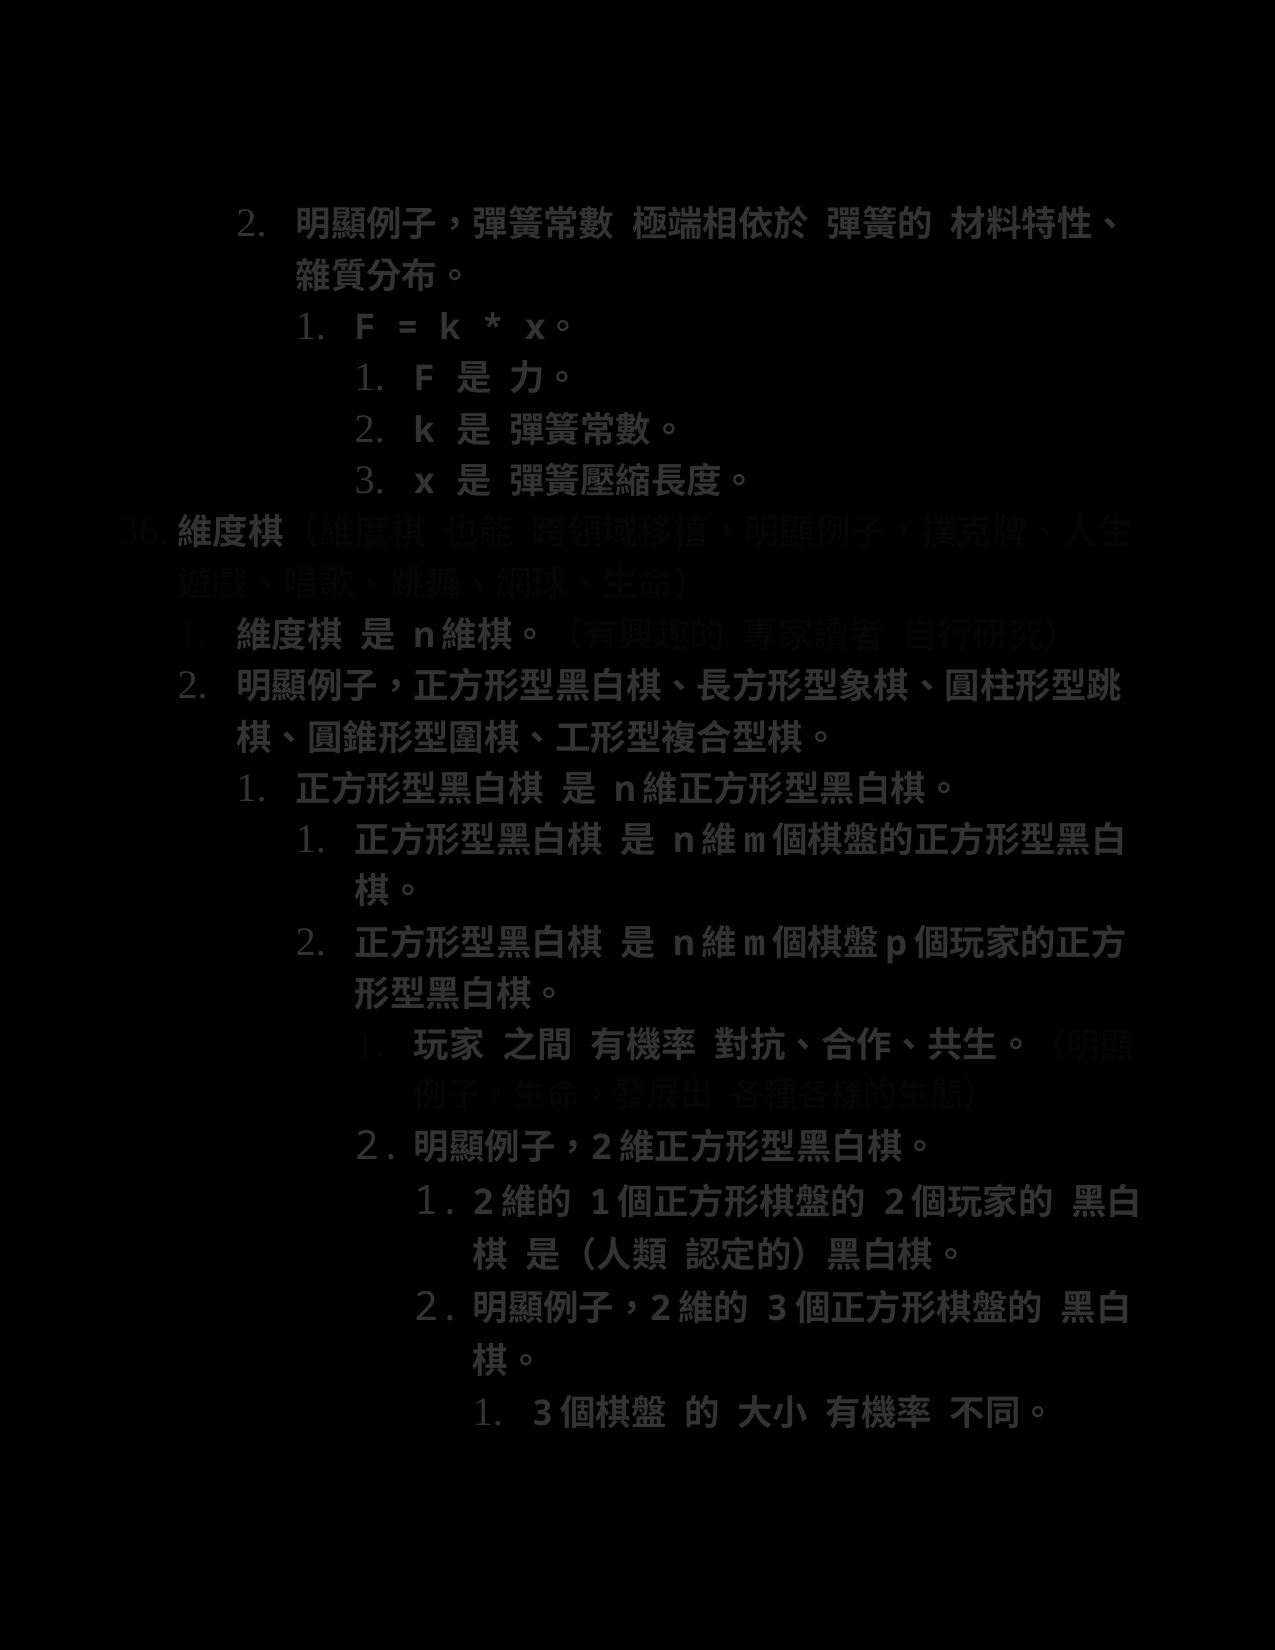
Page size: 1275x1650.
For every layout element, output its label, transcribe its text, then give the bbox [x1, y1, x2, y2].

list 明顯例子，正方形型黑白棋、長方形型象棋、圓柱形型跳棋、圓錐形型圍棋、工形型複合型棋。 [177, 658, 1157, 760]
list 明顯例子，彈簧常數 極端相依於 彈簧的 材料特性、雜質分布。 [236, 196, 1157, 298]
list F = k * x。 [295, 298, 1157, 350]
list 正方形型黑白棋 是 n維m個棋盤的正方形型黑白棋。 [295, 811, 1157, 914]
list 2維的 1個正方形棋盤的 2個玩家的 黑白棋 是（人類 認定的）黑白棋。 [413, 1171, 1157, 1278]
list k 是 彈簧常數。 [354, 401, 1157, 452]
list 維度棋（維度棋 也能 跨領域移植，明顯例子，撲克牌、人生遊戲、唱歌、跳舞、網球、生命） [118, 504, 1157, 606]
list 明顯例子，2維正方形型黑白棋。 [354, 1116, 1157, 1171]
list 明顯例子，2維的 3個正方形棋盤的 黑白棋。 [413, 1278, 1157, 1384]
list x 是 彈簧壓縮長度。 [354, 452, 1157, 504]
list 3個棋盤 的 大小 有機率 不同。 [472, 1384, 1157, 1435]
list 正方形型黑白棋 是 n維m個棋盤p個玩家的正方形型黑白棋。 [295, 914, 1157, 1017]
list 維度棋 是 n維棋。（有興趣的 專家讀者 自行研究） [177, 606, 1157, 658]
list 玩家 之間 有機率 對抗、合作、共生。（明顯例子，生命，發展出 各種各樣的生態） [354, 1017, 1157, 1116]
list 正方形型黑白棋 是 n維正方形型黑白棋。 [236, 760, 1157, 811]
list F 是 力。 [354, 350, 1157, 401]
